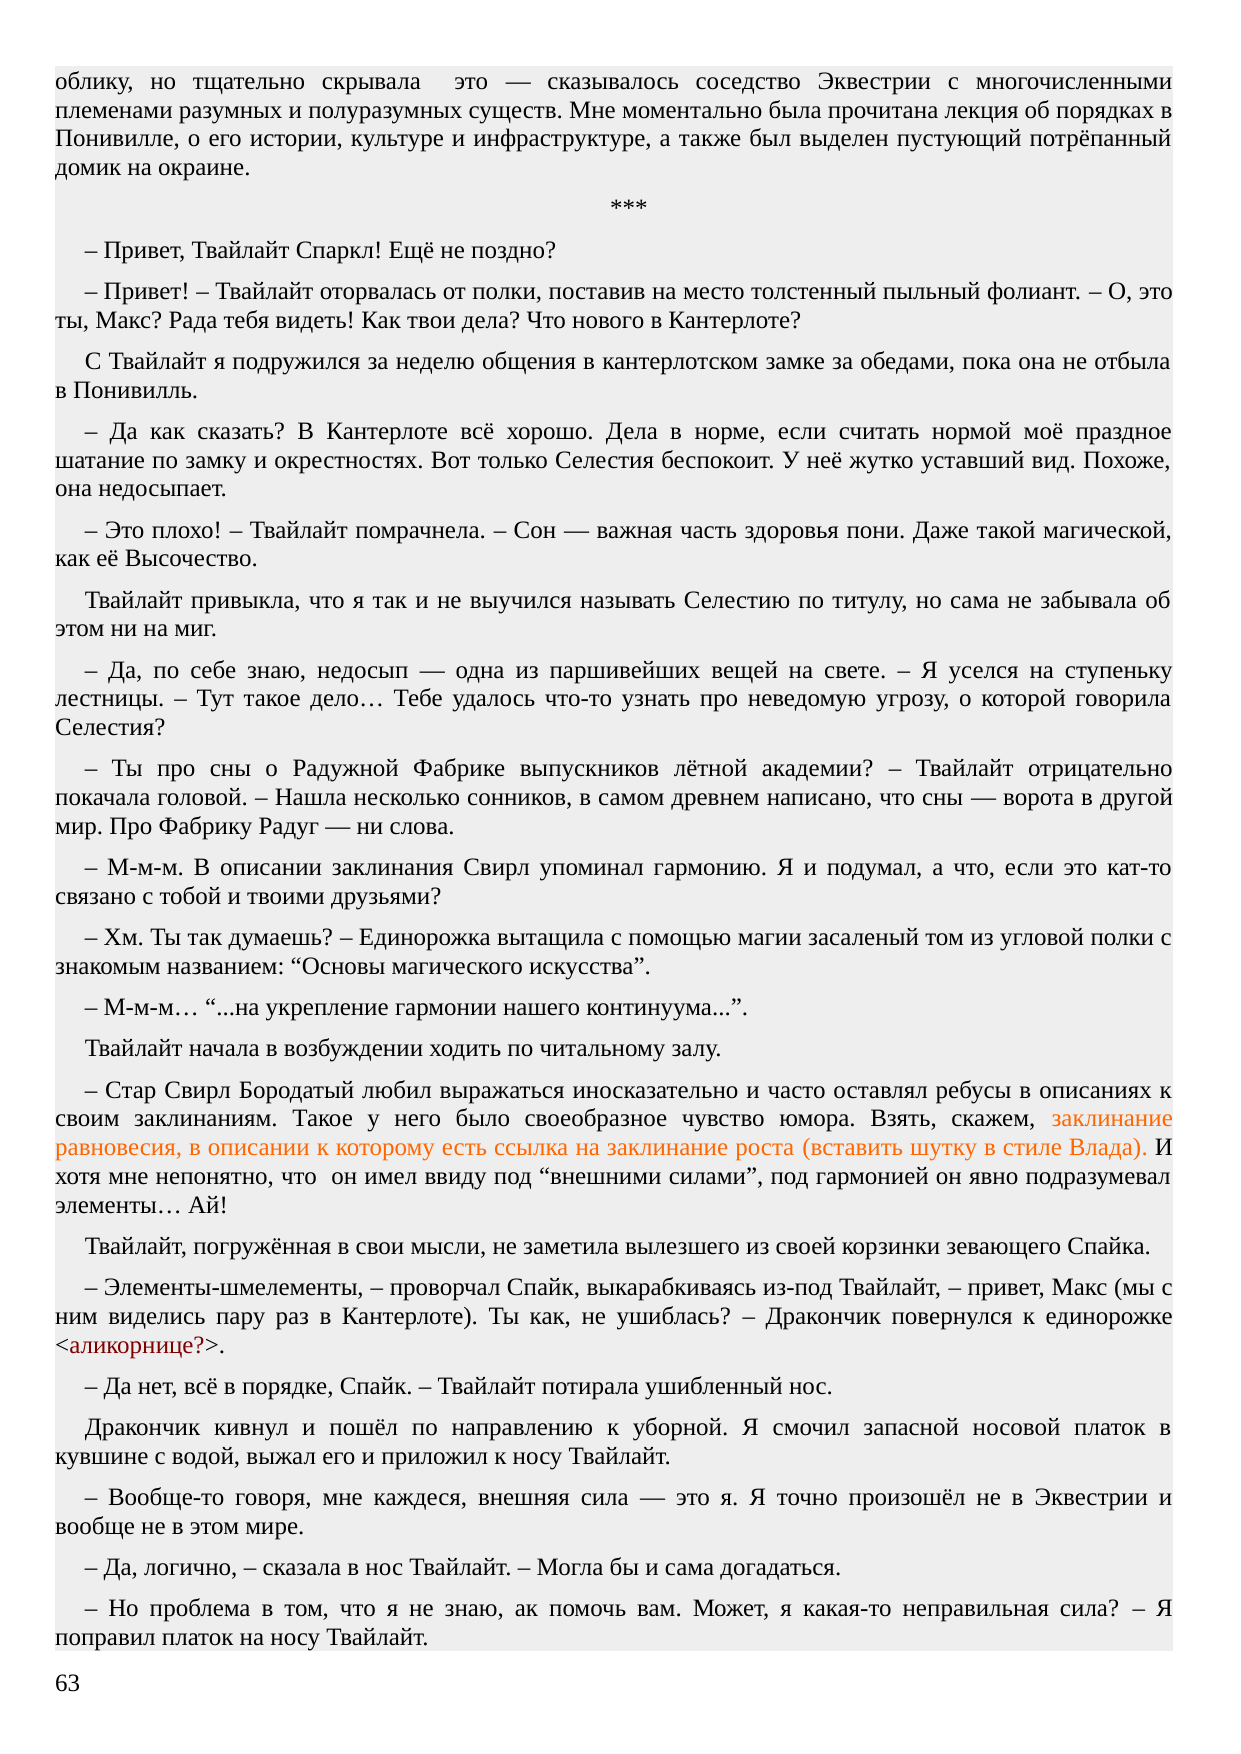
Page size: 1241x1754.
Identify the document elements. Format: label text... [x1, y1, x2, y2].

text – Да, по себе знаю, недосып — одна из паршивейших вещей на свете. – Я уселся на ступеньку лестницы. – Тут такое дело… Тебе удалось что-то узнать про неведомую угрозу, о которой говорила Селестия? [55, 655, 1173, 741]
text – Хм. Ты так думаешь? – Единорожка вытащила с помощью магии засаленый том из угловой полки с знакомым названием: “Основы магического искусства”. [55, 922, 1173, 980]
text – Привет, Твайлайт Спаркл! Ещё не поздно? [55, 235, 1173, 263]
text – Привет! – Твайлайт оторвалась от полки, поставив на место толстенный пыльный фолиант. – О, это ты, Макс? Рада тебя видеть! Как твои дела? Что нового в Кантерлоте? [55, 276, 1173, 333]
text – Ты про сны о Радужной Фабрике выпускников лётной академии? – Твайлайт отрицательно покачала головой. – Нашла несколько сонников, в самом древнем написано, что сны — ворота в другой мир. Про Фабрику Радуг — ни слова. [55, 753, 1173, 840]
text С Твайлайт я подружился за неделю общения в кантерлотском замке за обедами, пока она не отбыла в Понивилль. [55, 346, 1173, 403]
text – Стар Свирл Бородатый любил выражаться иносказательно и часто оставлял ребусы в описаниях к своим заклинаниям. Такое у него было своеобразное чувство юмора. Взять, скажем, заклинание равновесия, в описании к которому есть ссылка на заклинание роста (вставить шутку в стиле Влада). И хотя мне непонятно, что он имел ввиду под “внешними силами”, под гармонией он явно подразумевал элементы… Ай! [55, 1075, 1173, 1218]
text *** [55, 193, 1173, 222]
text – М-м-м. В описании заклинания Свирл упоминал гармонию. Я и подумал, а что, если это кат-то связано с тобой и твоими друзьями? [55, 852, 1173, 910]
text – Да как сказать? В Кантерлоте всё хорошо. Дела в норме, если считать нормой моё праздное шатание по замку и окрестностях. Вот только Селестия беспокоит. У неё жутко уставший вид. Похоже, она недосыпает. [55, 416, 1173, 502]
text Твайлайт, погружённая в свои мысли, не заметила вылезшего из своей корзинки зевающего Спайка. [55, 1231, 1173, 1260]
text – Элементы-шмелементы, – проворчал Спайк, выкарабкиваясь из-под Твайлайт, – привет, Макс (мы с ним виделись пару раз в Кантерлоте). Ты как, не ушиблась? – Дракончик повернулся к единорожке <аликорнице?>. [55, 1272, 1173, 1358]
text облику, но тщательно скрывала это — сказывалось соседство Эквестрии с многочисленными племенами разумных и полуразумных существ. Мне моментально была прочитана лекция об порядках в Понивилле, о его истории, культуре и инфраструктуре, а также был выделен пустующий потрёпанный домик на окраине. [55, 66, 1173, 181]
text – Вообще-то говоря, мне каждеся, внешняя сила — это я. Я точно произошёл не в Эквестрии и вообще не в этом мире. [55, 1482, 1173, 1540]
text – М-м-м… “...на укрепление гармонии нашего континуума...”. [55, 992, 1173, 1021]
text – Да, логично, – сказала в нос Твайлайт. – Могла бы и сама догадаться. [55, 1552, 1173, 1581]
text – Это плохо! – Твайлайт помрачнела. – Сон — важная часть здоровья пони. Даже такой магической, как её Высочество. [55, 515, 1173, 572]
text Дракончик кивнул и пошёл по направлению к уборной. Я смочил запасной носовой платок в кувшине с водой, выжал его и приложил к носу Твайлайт. [55, 1412, 1173, 1470]
text – Но проблема в том, что я не знаю, ак помочь вам. Может, я какая-то неправильная сила? – Я поправил платок на носу Твайлайт. [55, 1593, 1173, 1651]
text Твайлайт начала в возбуждении ходить по читальному залу. [55, 1033, 1173, 1062]
text – Да нет, всё в порядке, Спайк. – Твайлайт потирала ушибленный нос. [55, 1371, 1173, 1400]
text Твайлайт привыкла, что я так и не выучился называть Селестию по титулу, но сама не забывала об этом ни на миг. [55, 585, 1173, 642]
